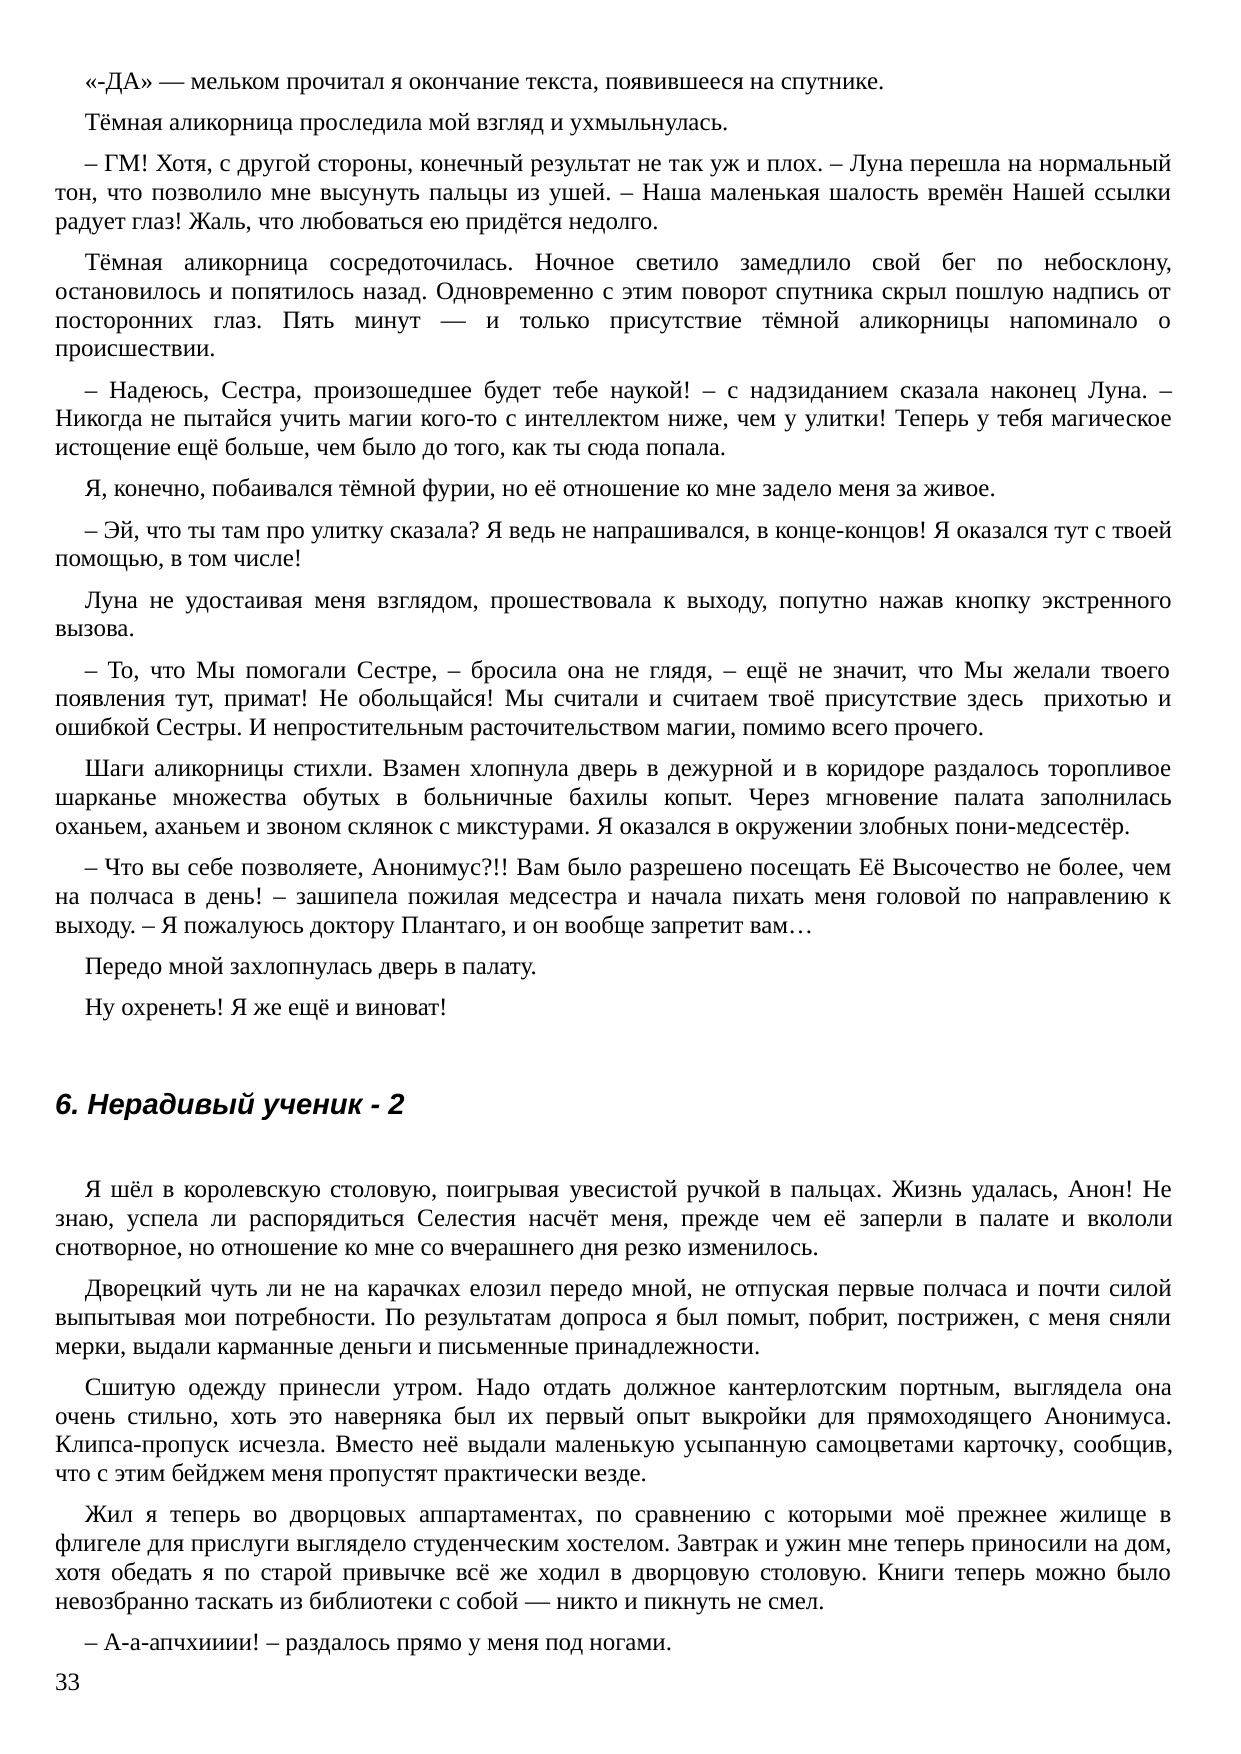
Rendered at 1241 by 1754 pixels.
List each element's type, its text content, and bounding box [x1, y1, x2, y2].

text Тёмная аликорница проследила мой взгляд и ухмыльнулась. [55, 107, 1173, 136]
text Тёмная аликорница сосредоточилась. Ночное светило замедлило свой бег по небосклону, остановилось и попятилось назад. Одновременно с этим поворот спутника скрыл пошлую надпись от посторонних глаз. Пять минут — и только присутствие тёмной аликорницы напоминало о происшествии. [55, 247, 1173, 362]
text Луна не удостаивая меня взглядом, прошествовала к выходу, попутно нажав кнопку экстренного вызова. [55, 585, 1173, 642]
text – Надеюсь, Сестра, произошедшее будет тебе наукой! – с надзиданием сказала наконец Луна. – Никогда не пытайся учить магии кого-то с интеллектом ниже, чем у улитки! Теперь у тебя магическое истощение ещё больше, чем было до того, как ты сюда попала. [55, 375, 1173, 461]
text – То, что Мы помогали Сестре, – бросила она не глядя, – ещё не значит, что Мы желали твоего появления тут, примат! Не обольщайся! Мы считали и считаем твоё присутствие здесь прихотью и ошибкой Сестры. И непростительным расточительством магии, помимо всего прочего. [55, 655, 1173, 741]
text Шаги аликорницы стихли. Взамен хлопнула дверь в дежурной и в коридоре раздалось торопливое шарканье множества обутых в больничные бахилы копыт. Через мгновение палата заполнилась оханьем, аханьем и звоном склянок с микстурами. Я оказался в окружении злобных пони-медсестёр. [55, 753, 1173, 840]
text Я, конечно, побаивался тёмной фурии, но её отношение ко мне задело меня за живое. [55, 473, 1173, 502]
text – ГМ! Хотя, с другой стороны, конечный результат не так уж и плох. – Луна перешла на нормальный тон, что позволило мне высунуть пальцы из ушей. – Наша маленькая шалость времён Нашей ссылки радует глаз! Жаль, что любоваться ею придётся недолго. [55, 148, 1173, 235]
text – Что вы себе позволяете, Анонимус?!! Вам было разрешено посещать Её Высочество не более, чем на полчаса в день! – зашипела пожилая медсестра и начала пихать меня головой по направлению к выходу. – Я пожалуюсь доктору Плантаго, и он вообще запретит вам… [55, 852, 1173, 938]
text Передо мной захлопнулась дверь в палату. [55, 951, 1173, 980]
text – Эй, что ты там про улитку сказала? Я ведь не напрашивался, в конце-концов! Я оказался тут с твоей помощью, в том числе! [55, 515, 1173, 572]
text Ну охренеть! Я же ещё и виноват! [55, 992, 1173, 1021]
text – А-а-апчхииии! – раздалось прямо у меня под ногами. [55, 1627, 1173, 1656]
text Сшитую одежду принесли утром. Надо отдать должное кантерлотским портным, выглядела она очень стильно, хоть это наверняка был их первый опыт выкройки для прямоходящего Анонимуса. Клипса-пропуск исчезла. Вместо неё выдали маленькую усыпанную самоцветами карточку, сообщив, что с этим бейджем меня пропустят практически везде. [55, 1372, 1173, 1487]
subtitle 6. Нерадивый ученик - 2 [55, 1087, 1173, 1121]
text Жил я теперь во дворцовых аппартаментах, по сравнению с которыми моё прежнее жилище в флигеле для прислуги выглядело студенческим хостелом. Завтрак и ужин мне теперь приносили на дом, хотя обедать я по старой привычке всё же ходил в дворцовую столовую. Книги теперь можно было невозбранно таскать из библиотеки с собой — никто и пикнуть не смел. [55, 1499, 1173, 1614]
text Я шёл в королевскую столовую, поигрывая увесистой ручкой в пальцах. Жизнь удалась, Анон! Не знаю, успела ли распорядиться Селестия насчёт меня, прежде чем её заперли в палате и вкололи снотворное, но отношение ко мне со вчерашнего дня резко изменилось. [55, 1174, 1173, 1261]
text «-ДА» — мельком прочитал я окончание текста, появившееся на спутнике. [55, 66, 1173, 95]
text Дворецкий чуть ли не на карачках елозил передо мной, не отпуская первые полчаса и почти силой выпытывая мои потребности. По результатам допроса я был помыт, побрит, пострижен, с меня сняли мерки, выдали карманные деньги и письменные принадлежности. [55, 1273, 1173, 1359]
